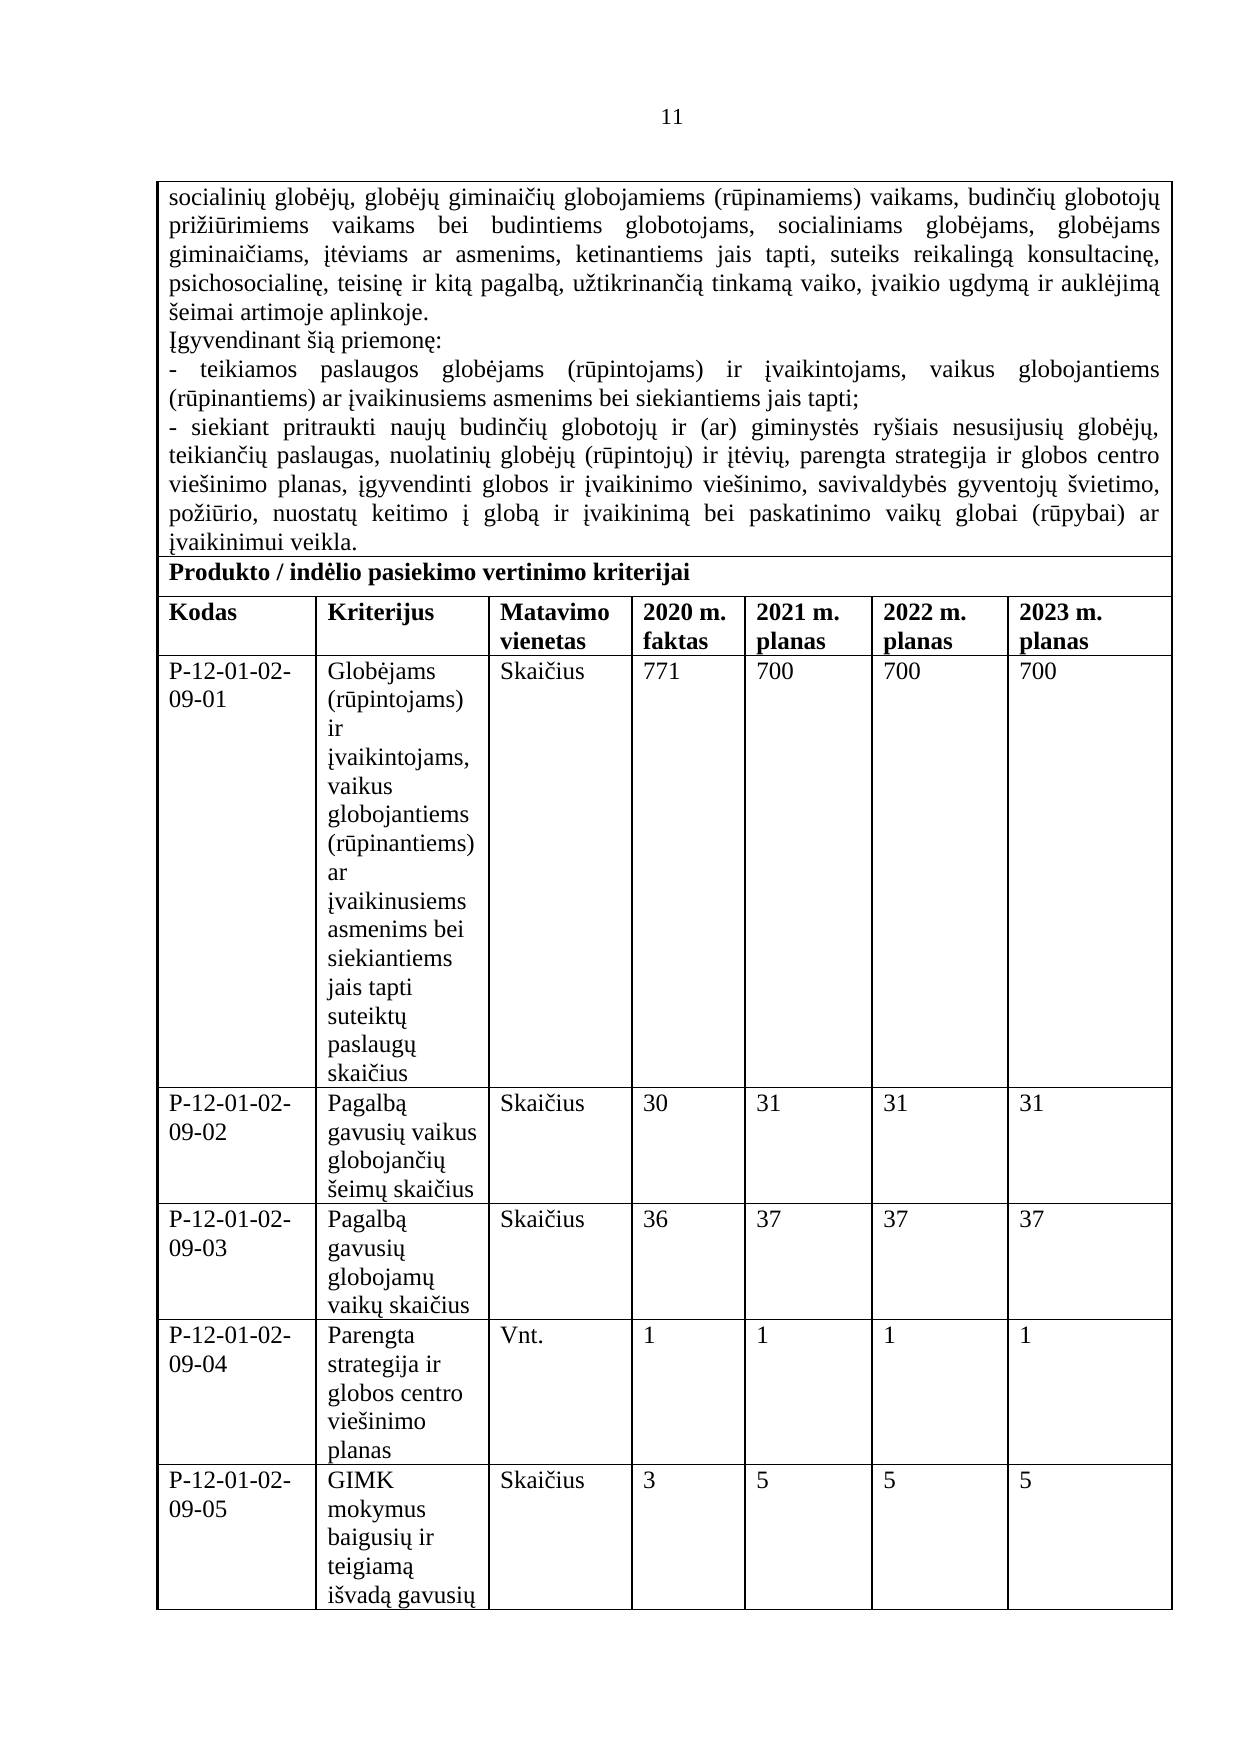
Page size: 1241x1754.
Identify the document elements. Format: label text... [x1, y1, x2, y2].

table_cell Pagalbą gavusių globojamų vaikų skaičius [317, 1204, 488, 1319]
table_cell [1173, 1464, 1178, 1609]
table_cell socialinių globėjų, globėjų giminaičių globojamiems (rūpinamiems) vaikams, budinčių globotojų prižiūrimiems vaikams bei budintiems globotojams, socialiniams globėjams, globėjams giminaičiams, įtėviams ar asmenims, ketinantiems jais tapti, suteiks reikalingą konsultacinę, psichosocialinę, teisinę ir kitą pagalbą, užtikrinančią tinkamą vaiko, įvaikio ugdymą ir auklėjimą šeimai artimoje aplinkoje. Įgyvendinant šią priemonę: - teikiamos paslaugos globėjams (rūpintojams) ir įvaikintojams, vaikus globojantiems (rūpinantiems) ar įvaikinusiems asmenims bei siekiantiems jais tapti; - siekiant pritraukti naujų budinčių globotojų ir (ar) giminystės ryšiais nesusijusių globėjų, teikiančių paslaugas, nuolatinių globėjų (rūpintojų) ir įtėvių, parengta strategija ir globos centro viešinimo planas, įgyvendinti globos ir įvaikinimo viešinimo, savivaldybės gyventojų švietimo, požiūrio, nuostatų keitimo į globą ir įvaikinimą bei paskatinimo vaikų globai (rūpybai) ar įvaikinimui veikla. [159, 182, 1171, 556]
table_cell [1173, 556, 1178, 596]
table_cell P-12-01-02-09-04 [159, 1320, 315, 1464]
table_cell Skaičius [490, 1204, 631, 1319]
table_cell [1173, 1087, 1178, 1203]
table_cell 700 [746, 656, 871, 1087]
table_cell [1173, 655, 1178, 1087]
table_cell 700 [1009, 656, 1171, 1087]
table_cell 2020 m. faktas [633, 597, 744, 655]
table_cell 3 [633, 1465, 744, 1609]
table_cell 2023 m. planas [1009, 597, 1171, 655]
table_cell 1 [633, 1320, 744, 1464]
table_cell 30 [633, 1088, 744, 1203]
table_cell Parengta strategija ir globos centro viešinimo planas [317, 1320, 488, 1464]
table_cell [1173, 596, 1178, 655]
table_cell P-12-01-02-09-01 [159, 656, 315, 1087]
table_cell Kriterijus [317, 597, 488, 655]
table_cell 31 [873, 1088, 1007, 1203]
table_cell GIMK mokymus baigusių ir teigiamą išvadą gavusių [317, 1465, 488, 1609]
table_cell 1 [873, 1320, 1007, 1464]
table_cell Skaičius [490, 1465, 631, 1609]
table_cell 1 [1009, 1320, 1171, 1464]
table_cell P-12-01-02-09-03 [159, 1204, 315, 1319]
table_cell Produkto / indėlio pasiekimo vertinimo kriterijai [159, 557, 1171, 596]
table_cell 5 [1009, 1465, 1171, 1609]
table_cell 700 [873, 656, 1007, 1087]
table_cell 2021 m. planas [746, 597, 871, 655]
table_cell 36 [633, 1204, 744, 1319]
table_cell 37 [746, 1204, 871, 1319]
table_cell 2022 m. planas [873, 597, 1007, 655]
table_cell 31 [746, 1088, 871, 1203]
table_cell Matavimo vienetas [490, 597, 631, 655]
table_cell 5 [873, 1465, 1007, 1609]
table_cell Pagalbą gavusių vaikus globojančių šeimų skaičius [317, 1088, 488, 1203]
table_cell 31 [1009, 1088, 1171, 1203]
table_cell [1173, 1203, 1178, 1319]
table_cell P-12-01-02-09-05 [159, 1465, 315, 1609]
table_cell Skaičius [490, 1088, 631, 1203]
table_cell Skaičius [490, 656, 631, 1087]
table_cell P-12-01-02-09-02 [159, 1088, 315, 1203]
table_cell 37 [873, 1204, 1007, 1319]
table_cell 771 [633, 656, 744, 1087]
table_cell [1173, 181, 1178, 556]
table_cell [1173, 1319, 1178, 1464]
table_cell Vnt. [490, 1320, 631, 1464]
table_cell 5 [746, 1465, 871, 1609]
table_cell 1 [746, 1320, 871, 1464]
table_cell 37 [1009, 1204, 1171, 1319]
table_cell Globėjams (rūpintojams) ir įvaikintojams, vaikus globojantiems (rūpinantiems) ar įvaikinusiems asmenims bei siekiantiems jais tapti suteiktų paslaugų skaičius [317, 656, 488, 1087]
table_cell Kodas [159, 597, 315, 655]
